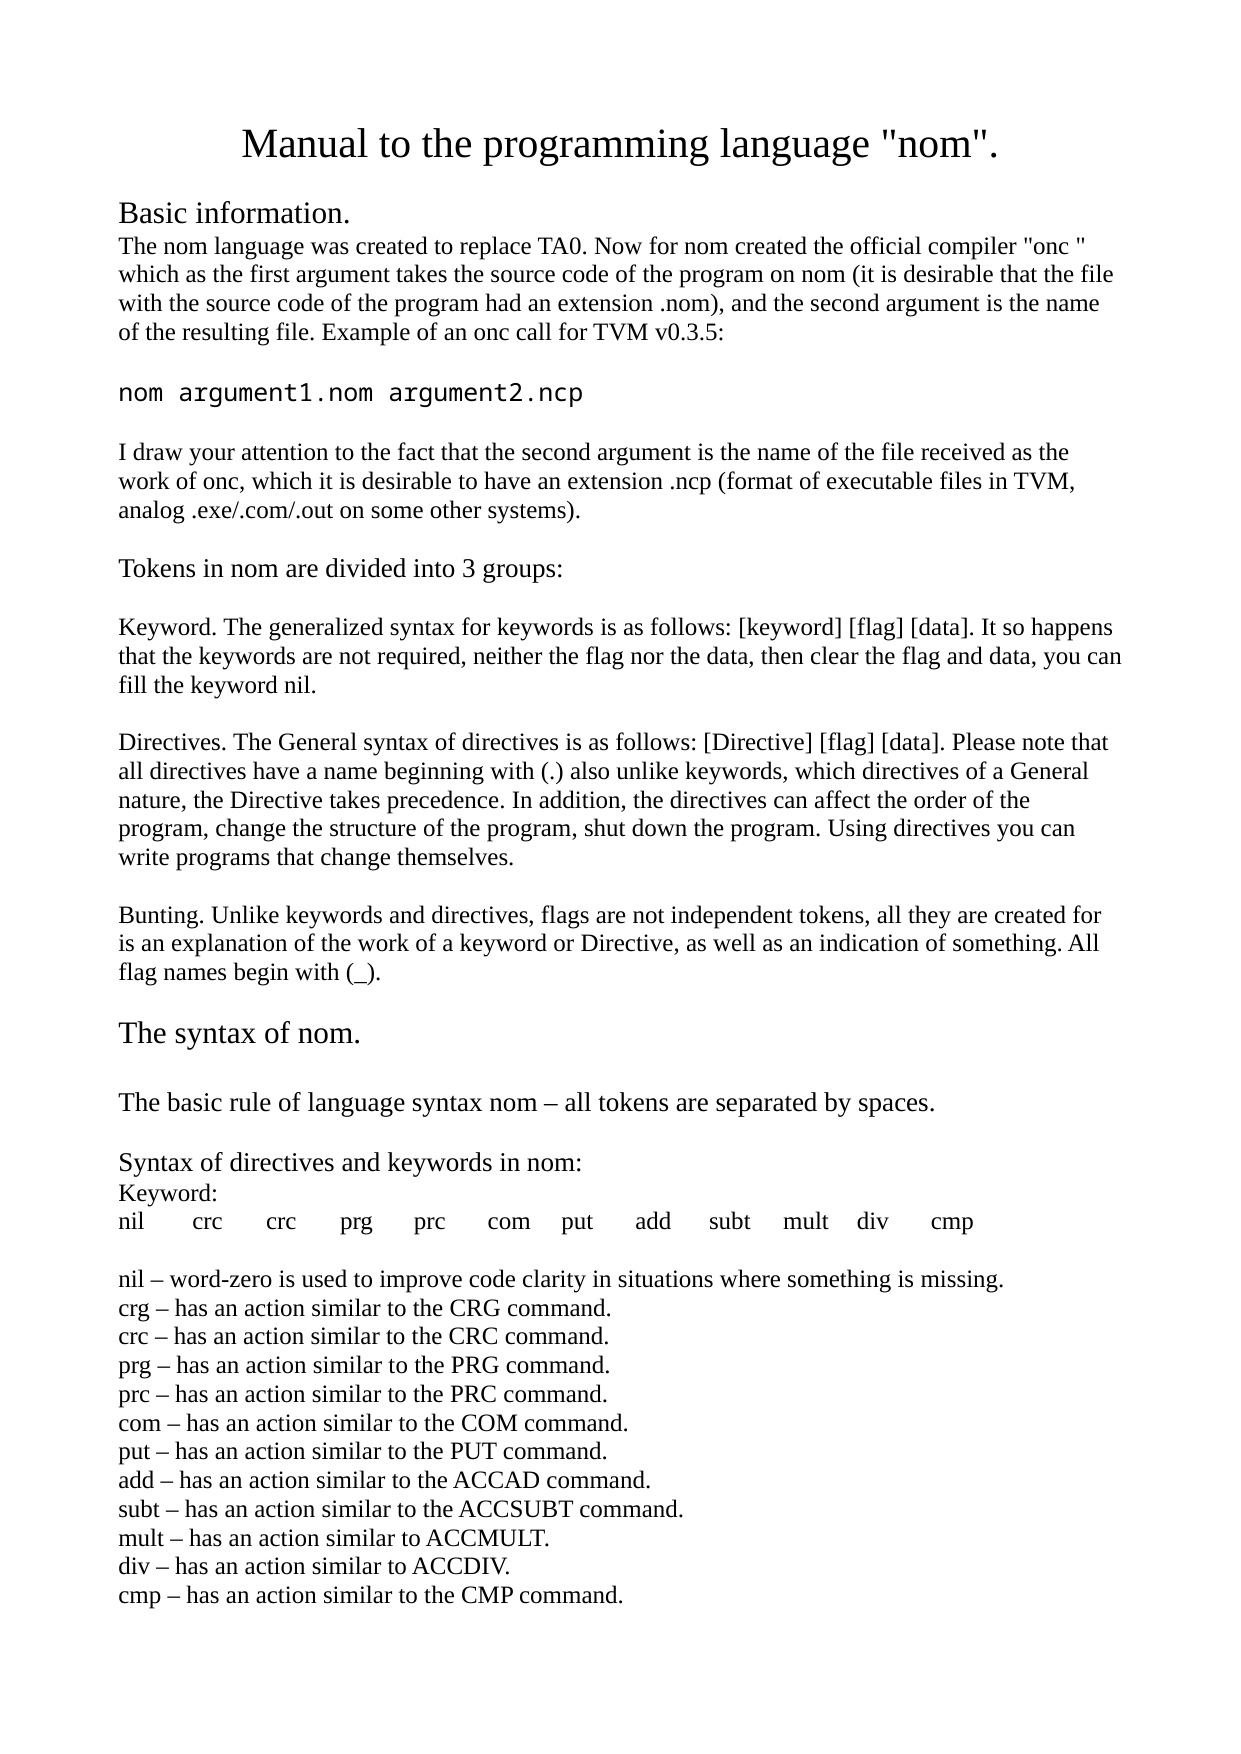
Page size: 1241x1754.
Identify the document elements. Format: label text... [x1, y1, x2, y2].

text Keyword: [118, 1178, 1122, 1206]
text div – has an action similar to ACCDIV. [118, 1551, 1122, 1580]
text nom argument1.nom argument2.ncp [118, 374, 1122, 408]
text The basic rule of language syntax nom – all tokens are separated by spaces. [118, 1087, 1122, 1118]
text crc – has an action similar to the CRC command. [118, 1321, 1122, 1350]
text nil – word-zero is used to improve code clarity in situations where something is missing. [118, 1264, 1122, 1293]
text I draw your attention to the fact that the second argument is the name of the file received as the work of onc, which it is desirable to have an extension .ncp (format of executable files in TVM, analog .exe/.com/.out on some other systems). [118, 437, 1122, 523]
text Manual to the programming language "nom". [118, 118, 1122, 166]
text prg – has an action similar to the PRG command. [118, 1350, 1122, 1379]
text Bunting. Unlike keywords and directives, flags are not independent tokens, all they are created for is an explanation of the work of a keyword or Directive, as well as an indication of something. All flag names begin with (_). [118, 900, 1122, 986]
text Keyword. The generalized syntax for keywords is as follows: [keyword] [flag] [data]. It so happens that the keywords are not required, neither the flag nor the data, then clear the flag and data, you can fill the keyword nil. [118, 612, 1122, 698]
text cmp – has an action similar to the CMP command. [118, 1580, 1122, 1609]
text prc – has an action similar to the PRC command. [118, 1379, 1122, 1408]
text put – has an action similar to the PUT command. [118, 1436, 1122, 1465]
text Syntax of directives and keywords in nom: [118, 1146, 1122, 1178]
text add – has an action similar to the ACCAD command. [118, 1465, 1122, 1494]
text The nom language was created to replace TA0. Now for nom created the official compiler "onc " which as the first argument takes the source code of the program on nom (it is desirable that the file with the source code of the program had an extension .nom), and the second argument is the name of the resulting file. Example of an onc call for TVM v0.3.5: [118, 231, 1122, 346]
text Basic information. [118, 195, 1122, 231]
text Tokens in nom are divided into 3 groups: [118, 552, 1122, 583]
text subt – has an action similar to the ACCSUBT command. [118, 1494, 1122, 1523]
text nil crc crc prg prc com put add subt mult div cmp [118, 1206, 1122, 1235]
text com – has an action similar to the COM command. [118, 1408, 1122, 1436]
text Directives. The General syntax of directives is as follows: [Directive] [flag] [data]. Please note that all directives have a name beginning with (.) also unlike keywords, which directives of a General nature, the Directive takes precedence. In addition, the directives can affect the order of the program, change the structure of the program, shut down the program. Using directives you can write programs that change themselves. [118, 727, 1122, 871]
text The syntax of nom. [118, 1015, 1122, 1051]
text crg – has an action similar to the CRG command. [118, 1293, 1122, 1321]
text mult – has an action similar to ACCMULT. [118, 1523, 1122, 1551]
